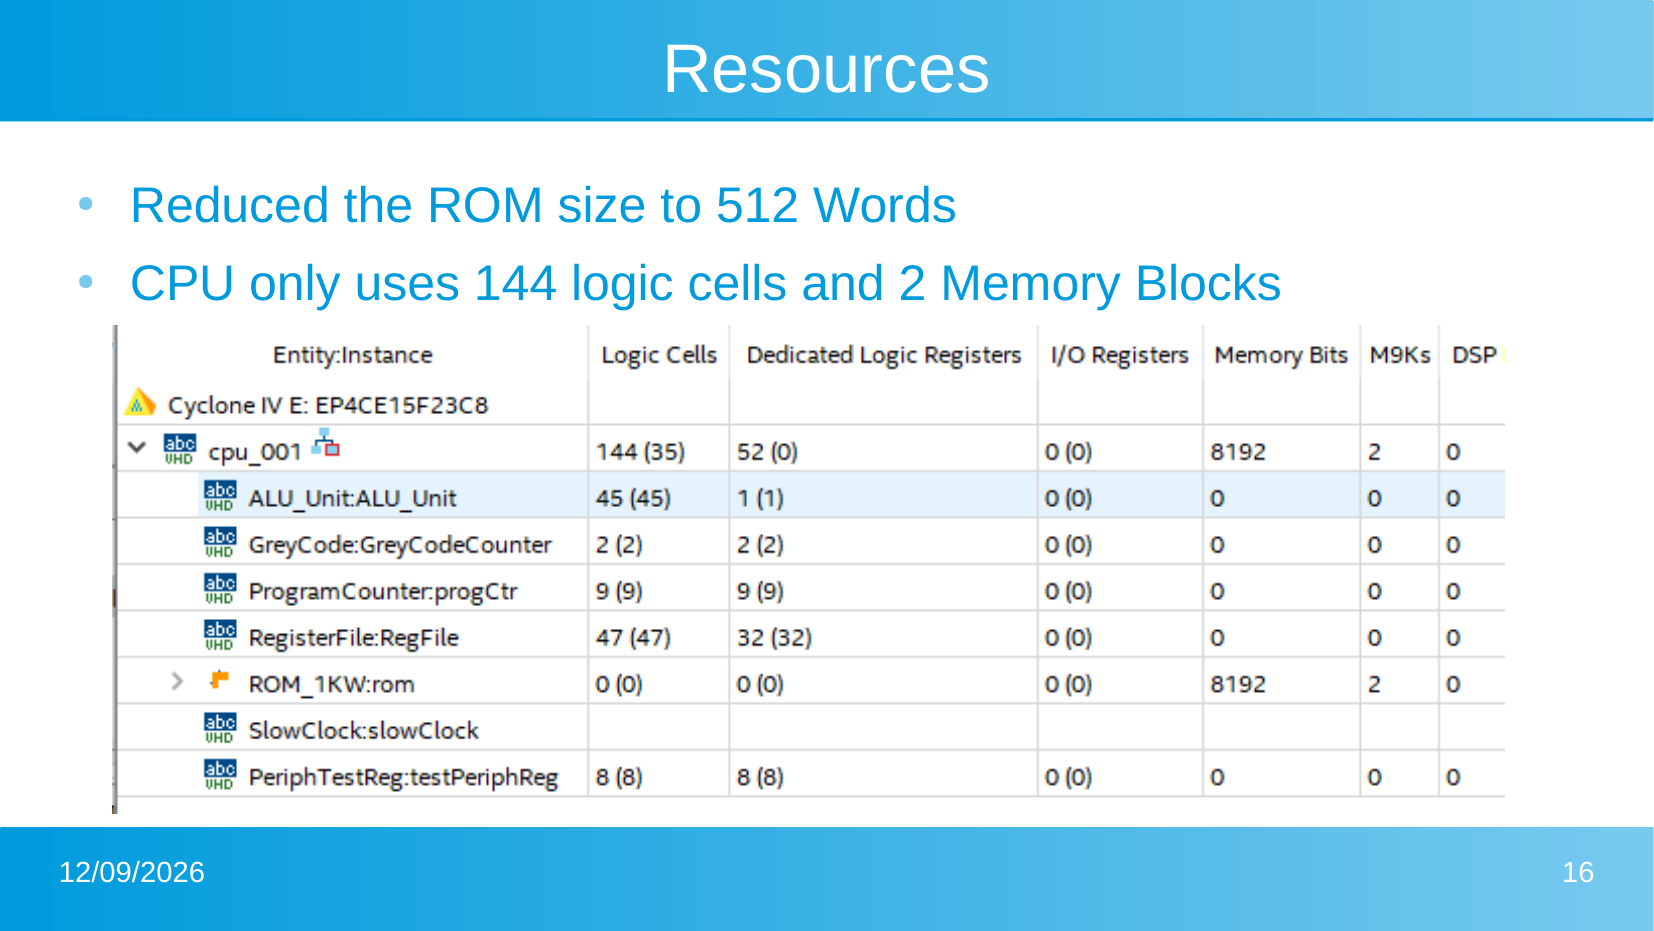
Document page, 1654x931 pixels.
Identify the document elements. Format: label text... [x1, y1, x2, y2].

list Reduced the ROM size to 512 Words CPU only uses 144 logic cells and 2 Memory Blocks [59, 177, 1595, 301]
picture [112, 325, 1505, 814]
title Resources [59, 29, 1595, 108]
